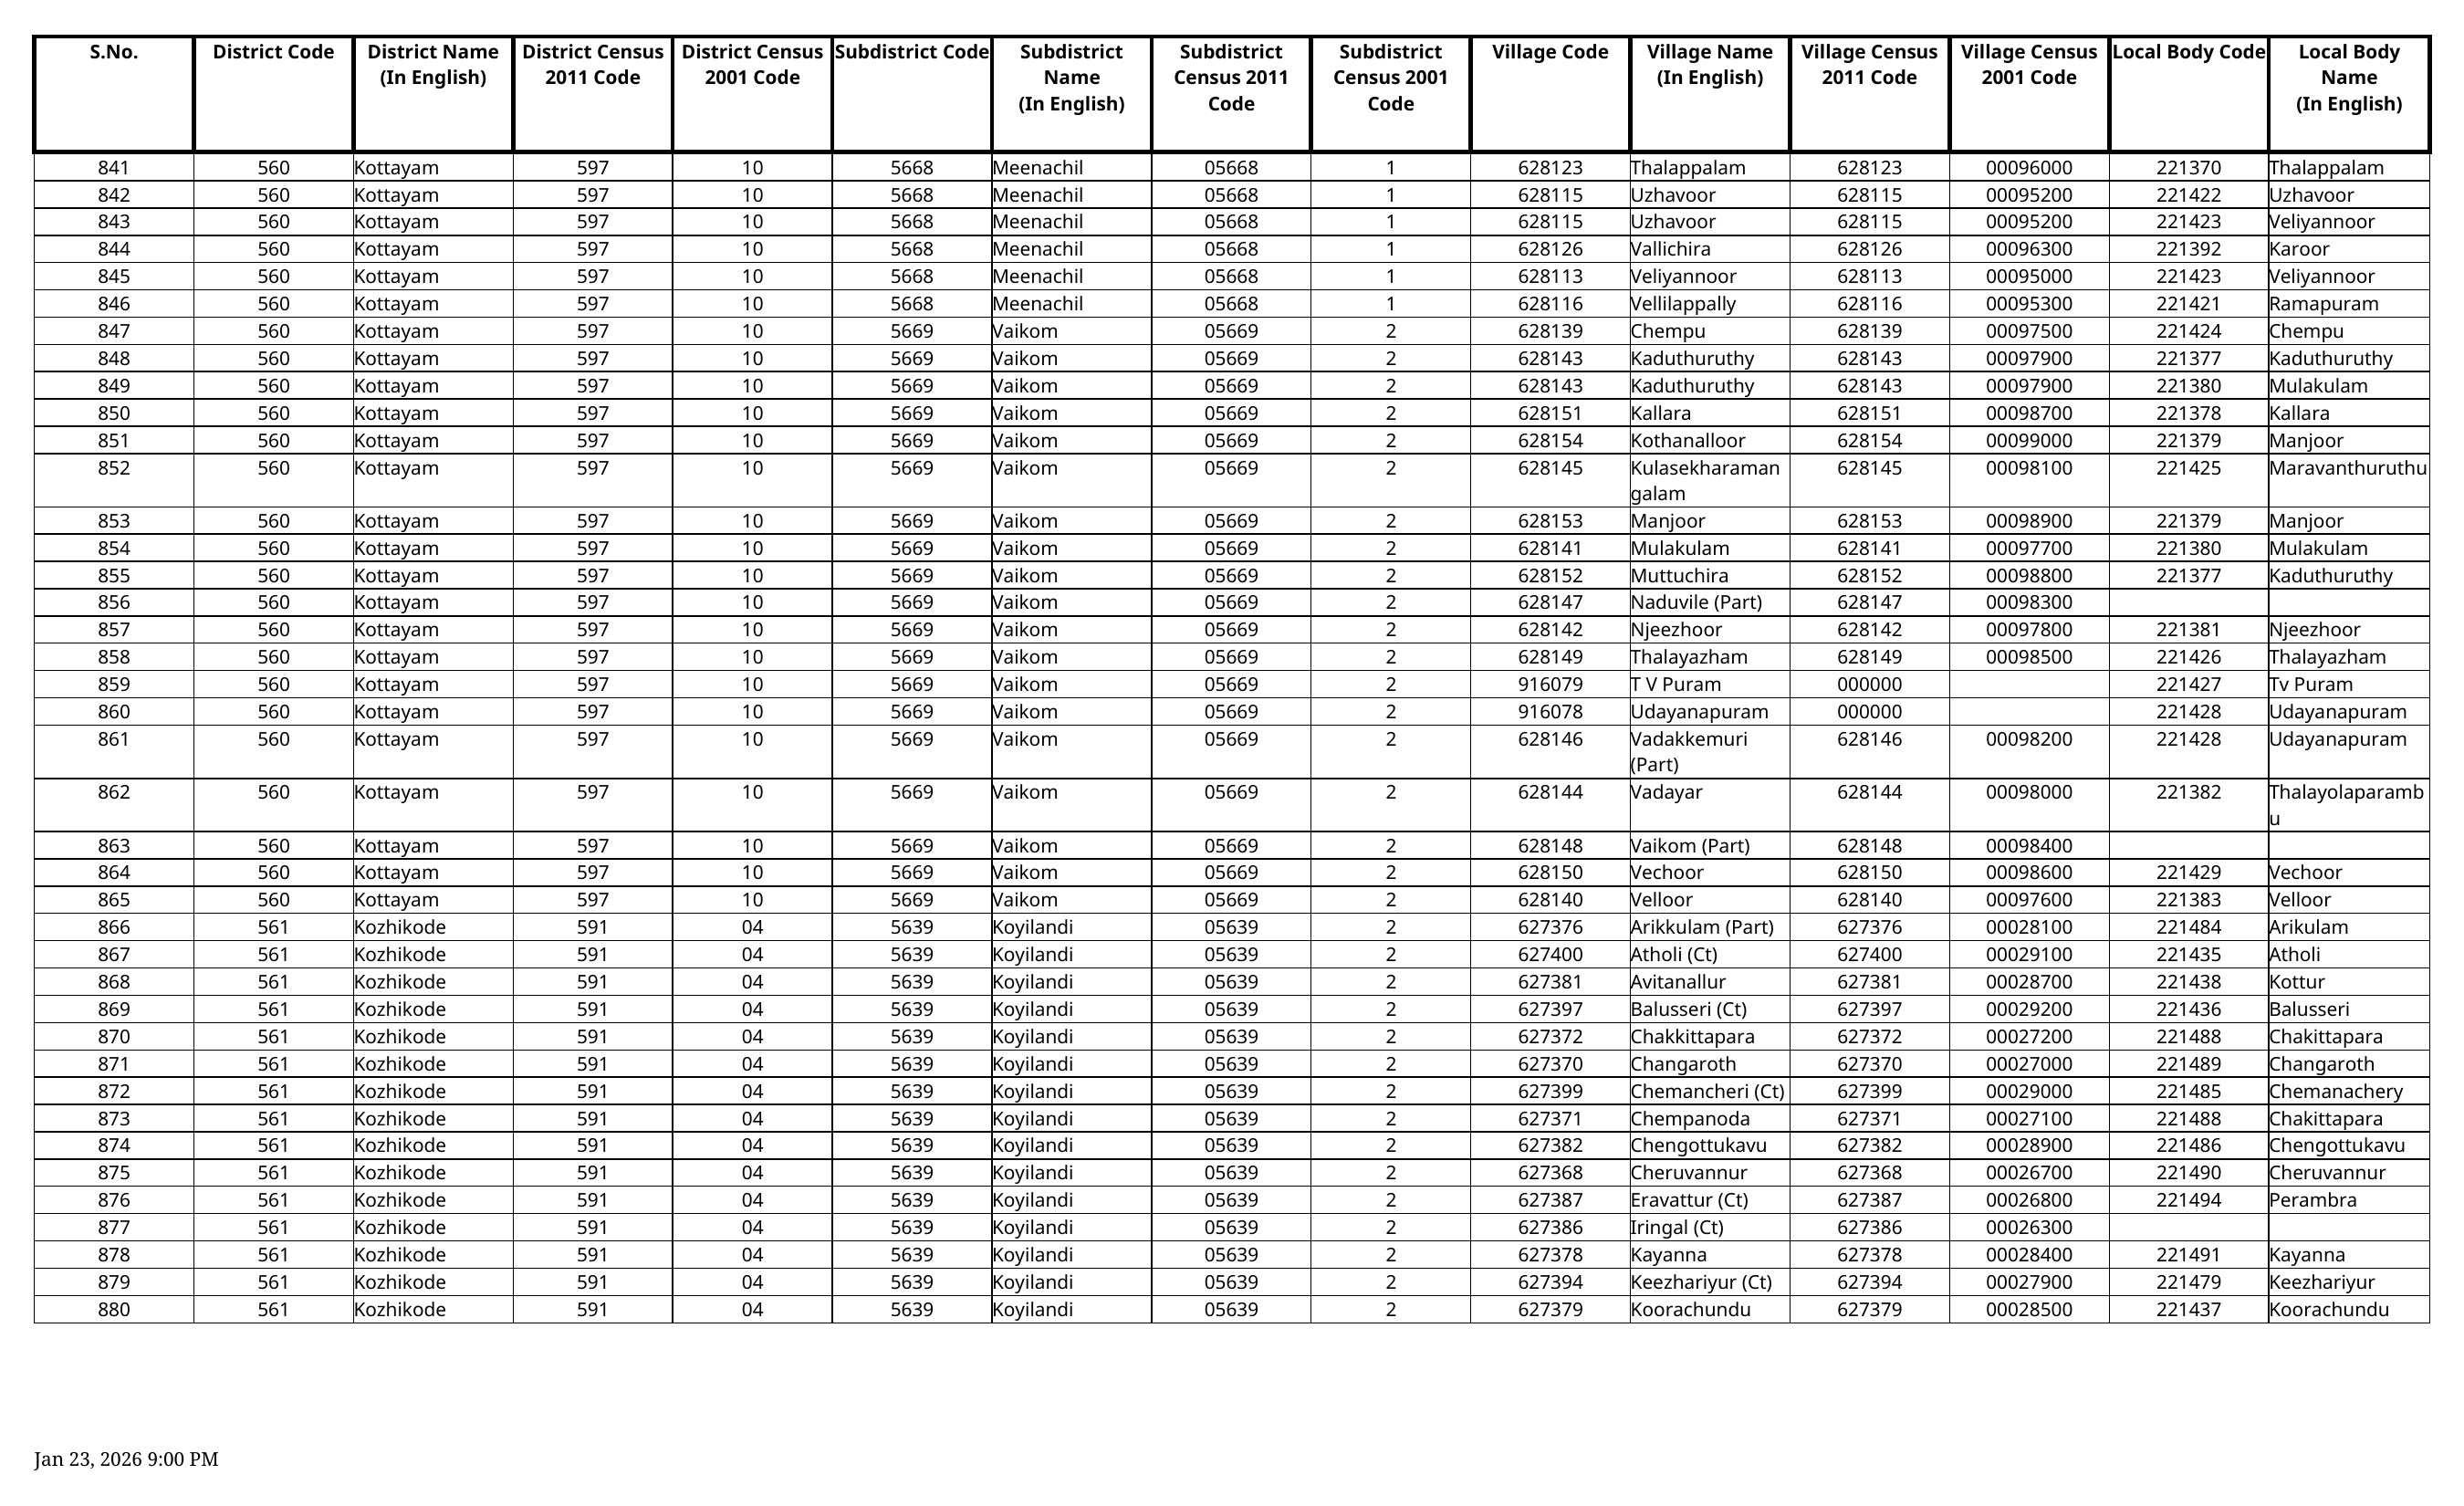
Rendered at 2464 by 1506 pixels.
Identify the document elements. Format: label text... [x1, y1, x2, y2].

table_header 864 [35, 860, 193, 885]
table_cell 05669 [1153, 860, 1310, 885]
table_cell Kottayam [354, 345, 513, 371]
table_header Subdistrict Census 2011 Code [1154, 38, 1309, 150]
table_cell 627368 [1791, 1160, 1949, 1186]
table_cell 591 [514, 941, 672, 967]
table_header Village Name (In English) [1633, 38, 1788, 150]
table_cell 221379 [2110, 507, 2268, 533]
table_cell 597 [514, 617, 672, 643]
table_cell 05669 [1153, 372, 1310, 398]
table_cell [35, 832, 193, 858]
table_header Village Census 2011 Code [1792, 38, 1947, 150]
table_cell 5669 [833, 318, 991, 344]
table_cell 00028400 [1950, 1241, 2109, 1268]
table_header 843 [35, 209, 193, 235]
table_cell 00026800 [1950, 1187, 2109, 1213]
table_cell 05669 [1153, 455, 1310, 506]
table_cell 628153 [1471, 507, 1630, 533]
table_header 856 [35, 590, 193, 615]
table_cell 10 [673, 345, 831, 371]
table_cell Thalappalam [1631, 154, 1790, 180]
table_cell 561 [194, 1296, 353, 1322]
table_cell 2 [1311, 318, 1470, 344]
table_cell Kottayam [354, 427, 513, 453]
table_cell 627371 [1471, 1105, 1630, 1131]
table_cell 627394 [1791, 1269, 1949, 1294]
table_cell Kayanna [1631, 1241, 1790, 1268]
table_cell Koyilandi [993, 1051, 1151, 1076]
table_cell Veliyannoor [2270, 263, 2429, 289]
table_cell Vaikom [993, 455, 1151, 506]
table_header 850 [35, 400, 193, 425]
table_cell [2110, 590, 2268, 615]
table_cell Arikkulam (Part) [1631, 914, 1790, 940]
table_cell 10 [673, 290, 831, 317]
table_cell 05639 [1153, 1078, 1310, 1103]
table_cell Kottur [2270, 968, 2429, 995]
table_cell [35, 290, 193, 317]
table_cell 00028900 [1950, 1133, 2109, 1158]
table_cell 05639 [1153, 914, 1310, 940]
table_cell 561 [194, 1105, 353, 1131]
table_header 878 [35, 1241, 193, 1268]
table_cell 627370 [1471, 1051, 1630, 1076]
table_cell 00098000 [1950, 779, 2109, 831]
table_cell 221488 [2110, 1023, 2268, 1049]
table_cell Meenachil [993, 182, 1151, 207]
table_cell Vaikom [993, 427, 1151, 453]
table_header Subdistrict Name (In English) [994, 38, 1150, 150]
table_cell 591 [514, 1241, 672, 1268]
table_cell 597 [514, 427, 672, 453]
table_cell 561 [194, 1078, 353, 1103]
table_cell 5669 [833, 779, 991, 831]
table_cell 221491 [2110, 1241, 2268, 1268]
table_cell 628139 [1471, 318, 1630, 344]
table_cell 5639 [833, 1051, 991, 1076]
table_cell 560 [194, 617, 353, 643]
table_cell 2 [1311, 832, 1470, 858]
table_cell Vaikom [993, 507, 1151, 533]
table_cell Kaduthuruthy [1631, 345, 1790, 371]
table_cell 591 [514, 1269, 672, 1294]
table_cell 2 [1311, 698, 1470, 725]
table_cell Meenachil [993, 209, 1151, 235]
table_cell Vaikom [993, 887, 1151, 913]
table_cell 628144 [1791, 779, 1949, 831]
table_cell 05669 [1153, 345, 1310, 371]
table_cell 04 [673, 1133, 831, 1158]
table_cell [35, 455, 193, 506]
table_cell 05668 [1153, 182, 1310, 207]
table_cell 221392 [2110, 236, 2268, 262]
table_cell [35, 779, 193, 831]
table_cell 000000 [1791, 671, 1949, 697]
table_cell 00097700 [1950, 535, 2109, 560]
table_cell 2 [1311, 914, 1470, 940]
table_cell Kottayam [354, 860, 513, 885]
table_cell Koyilandi [993, 996, 1151, 1021]
table_cell 591 [514, 1105, 672, 1131]
table_header 857 [35, 617, 193, 643]
table_cell 00026300 [1950, 1214, 2109, 1240]
table_cell 628151 [1471, 400, 1630, 425]
table_cell 2 [1311, 427, 1470, 453]
table_cell Kottayam [354, 617, 513, 643]
table_cell 5669 [833, 345, 991, 371]
table_cell Veliyannoor [1631, 263, 1790, 289]
table_header 868 [35, 968, 193, 995]
table_cell Keezhariyur (Ct) [1631, 1269, 1790, 1294]
table_cell 5669 [833, 698, 991, 725]
table_cell 2 [1311, 1241, 1470, 1268]
table_header 869 [35, 996, 193, 1021]
table_cell [2110, 832, 2268, 858]
table_cell 221423 [2110, 209, 2268, 235]
table_cell [35, 263, 193, 289]
table_header 847 [35, 318, 193, 344]
table_cell Vaikom [993, 617, 1151, 643]
table_cell [1950, 698, 2109, 725]
table_cell 10 [673, 832, 831, 858]
table_cell 00097500 [1950, 318, 2109, 344]
table_cell 561 [194, 914, 353, 940]
table_cell 597 [514, 318, 672, 344]
table_cell 597 [514, 400, 672, 425]
table_cell Kozhikode [354, 1241, 513, 1268]
table_cell [35, 507, 193, 533]
table_cell 591 [514, 968, 672, 995]
table_cell 591 [514, 914, 672, 940]
table_cell 560 [194, 779, 353, 831]
table_cell 2 [1311, 1133, 1470, 1158]
table_cell 628145 [1471, 455, 1630, 506]
table_cell Uzhavoor [1631, 209, 1790, 235]
table_cell 628126 [1791, 236, 1949, 262]
table_cell 560 [194, 726, 353, 778]
table_cell Kottayam [354, 318, 513, 344]
table_cell 221489 [2110, 1051, 2268, 1076]
table_cell 5639 [833, 941, 991, 967]
table_cell 05639 [1153, 968, 1310, 995]
table_cell 5669 [833, 562, 991, 588]
table_header 842 [35, 182, 193, 207]
table_cell 628147 [1471, 590, 1630, 615]
table_cell 5669 [833, 643, 991, 670]
table_cell 221382 [2110, 779, 2268, 831]
table_cell 10 [673, 617, 831, 643]
table_cell Kottayam [354, 182, 513, 207]
table_cell 10 [673, 643, 831, 670]
table_header 876 [35, 1187, 193, 1213]
table_cell Koyilandi [993, 1269, 1151, 1294]
table_cell 221422 [2110, 182, 2268, 207]
table_cell 628115 [1791, 209, 1949, 235]
table_cell 628113 [1471, 263, 1630, 289]
table_cell [35, 154, 193, 180]
table_cell 627394 [1471, 1269, 1630, 1294]
table_header Local Body Name (In English) [2271, 38, 2427, 150]
table_cell 221488 [2110, 1105, 2268, 1131]
table_cell 00097600 [1950, 887, 2109, 913]
table_cell 00095000 [1950, 263, 2109, 289]
table_cell 00098700 [1950, 400, 2109, 425]
table_cell 561 [194, 941, 353, 967]
table_cell Chempu [1631, 318, 1790, 344]
table_cell Arikulam [2270, 914, 2429, 940]
table_cell 591 [514, 1296, 672, 1322]
table_cell Kottayam [354, 290, 513, 317]
table_cell 628143 [1471, 345, 1630, 371]
table_cell 2 [1311, 941, 1470, 967]
table_cell [35, 400, 193, 425]
table_cell 05669 [1153, 779, 1310, 831]
table_cell 2 [1311, 507, 1470, 533]
table_cell 10 [673, 887, 831, 913]
table_cell Keezhariyur [2270, 1269, 2429, 1294]
table_header 866 [35, 914, 193, 940]
table_cell Koorachundu [2270, 1296, 2429, 1322]
table_cell [2270, 590, 2429, 615]
table_cell 560 [194, 562, 353, 588]
table_cell 05639 [1153, 1105, 1310, 1131]
table_cell Chempanoda [1631, 1105, 1790, 1131]
table_cell 221380 [2110, 372, 2268, 398]
table_cell 597 [514, 507, 672, 533]
table_cell 1 [1311, 290, 1470, 317]
table_cell Kottayam [354, 263, 513, 289]
table_cell Koyilandi [993, 914, 1151, 940]
table_cell Kottayam [354, 535, 513, 560]
table_cell 560 [194, 590, 353, 615]
table_cell Kottayam [354, 726, 513, 778]
table_cell 00098100 [1950, 455, 2109, 506]
table_cell 627370 [1791, 1051, 1949, 1076]
table_cell 04 [673, 1187, 831, 1213]
table_header 846 [35, 290, 193, 317]
table_cell 591 [514, 1078, 672, 1103]
table_cell Vaikom [993, 643, 1151, 670]
table_cell 627379 [1471, 1296, 1630, 1322]
table_cell 628152 [1471, 562, 1630, 588]
table_cell 04 [673, 996, 831, 1021]
table_cell 00095200 [1950, 209, 2109, 235]
table_cell 05669 [1153, 562, 1310, 588]
table_cell 5669 [833, 590, 991, 615]
table_cell 628143 [1471, 372, 1630, 398]
table_cell 5639 [833, 1160, 991, 1186]
table_cell Mulakulam [2270, 372, 2429, 398]
table_cell Koyilandi [993, 1187, 1151, 1213]
table_cell [35, 345, 193, 371]
table_cell Manjoor [1631, 507, 1790, 533]
table_cell Chemancheri (Ct) [1631, 1078, 1790, 1103]
table_cell 10 [673, 372, 831, 398]
table_cell Vaikom [993, 318, 1151, 344]
table_cell 628115 [1471, 182, 1630, 207]
table_cell Koorachundu [1631, 1296, 1790, 1322]
table_cell 00095300 [1950, 290, 2109, 317]
table_cell 2 [1311, 1105, 1470, 1131]
table_cell Manjoor [2270, 507, 2429, 533]
table_cell 5669 [833, 400, 991, 425]
table_cell 597 [514, 455, 672, 506]
table_cell 10 [673, 209, 831, 235]
table_cell [35, 535, 193, 560]
table_cell 00027000 [1950, 1051, 2109, 1076]
table_cell 628113 [1791, 263, 1949, 289]
table_cell 627382 [1791, 1133, 1949, 1158]
table_cell Koyilandi [993, 1296, 1151, 1322]
table_cell 628123 [1471, 154, 1630, 180]
table_cell 10 [673, 400, 831, 425]
table_header 870 [35, 1023, 193, 1049]
table_cell Muttuchira [1631, 562, 1790, 588]
table_cell 5669 [833, 455, 991, 506]
table_cell 560 [194, 290, 353, 317]
table_cell 00026700 [1950, 1160, 2109, 1186]
table_cell 1 [1311, 182, 1470, 207]
table_cell Changaroth [2270, 1051, 2429, 1076]
table_cell 560 [194, 887, 353, 913]
table_cell [35, 427, 193, 453]
table_cell 2 [1311, 1296, 1470, 1322]
table_cell 00098800 [1950, 562, 2109, 588]
table_cell 00029000 [1950, 1078, 2109, 1103]
table_cell 221423 [2110, 263, 2268, 289]
table_cell Koyilandi [993, 1160, 1151, 1186]
table_cell [35, 372, 193, 398]
table_header 873 [35, 1105, 193, 1131]
table_cell 05669 [1153, 671, 1310, 697]
table_cell 627371 [1791, 1105, 1949, 1131]
table_cell Manjoor [2270, 427, 2429, 453]
table_cell 5669 [833, 860, 991, 885]
table_cell 597 [514, 698, 672, 725]
table_cell 00095200 [1950, 182, 2109, 207]
table_cell 05639 [1153, 1214, 1310, 1240]
table_cell 597 [514, 290, 672, 317]
table_cell T V Puram [1631, 671, 1790, 697]
table_header District Census 2001 Code [674, 38, 830, 150]
table_cell 221425 [2110, 455, 2268, 506]
table_cell 5669 [833, 887, 991, 913]
table_cell 10 [673, 590, 831, 615]
table_cell 221485 [2110, 1078, 2268, 1103]
table_cell 2 [1311, 1214, 1470, 1240]
table_header 879 [35, 1269, 193, 1294]
table_cell 04 [673, 1023, 831, 1049]
table_cell 10 [673, 427, 831, 453]
table_cell 560 [194, 507, 353, 533]
table_cell 627382 [1471, 1133, 1630, 1158]
table_cell 05639 [1153, 1296, 1310, 1322]
table_cell 221377 [2110, 562, 2268, 588]
table_cell 591 [514, 1133, 672, 1158]
table_cell 560 [194, 263, 353, 289]
table_cell Vechoor [2270, 860, 2429, 885]
table_cell 05639 [1153, 1241, 1310, 1268]
table_cell 04 [673, 1105, 831, 1131]
table_cell 05639 [1153, 1187, 1310, 1213]
table_cell Kottayam [354, 236, 513, 262]
table_cell Kallara [1631, 400, 1790, 425]
table_cell Vaikom (Part) [1631, 832, 1790, 858]
table_cell Kulasekharamangalam [1631, 455, 1790, 506]
table_cell 628147 [1791, 590, 1949, 615]
table_cell Vaikom [993, 372, 1151, 398]
table_cell 05668 [1153, 290, 1310, 317]
table_cell 627399 [1791, 1078, 1949, 1103]
table_cell Vaikom [993, 400, 1151, 425]
table_cell 561 [194, 1133, 353, 1158]
table_cell Tv Puram [2270, 671, 2429, 697]
table_cell [35, 643, 193, 670]
table_cell 627368 [1471, 1160, 1630, 1186]
table_cell 560 [194, 427, 353, 453]
table_cell 591 [514, 1214, 672, 1240]
table_cell 2 [1311, 400, 1470, 425]
table_cell 05639 [1153, 1051, 1310, 1076]
table_cell Kottayam [354, 372, 513, 398]
table_cell Kottayam [354, 643, 513, 670]
table_cell 2 [1311, 345, 1470, 371]
table_cell 05639 [1153, 996, 1310, 1021]
table_cell 05668 [1153, 263, 1310, 289]
table_cell [35, 698, 193, 725]
table_cell Koyilandi [993, 1241, 1151, 1268]
table_cell Kottayam [354, 154, 513, 180]
table_cell 05639 [1153, 1023, 1310, 1049]
table_cell 221484 [2110, 914, 2268, 940]
table_cell 221479 [2110, 1269, 2268, 1294]
table_cell 00097800 [1950, 617, 2109, 643]
table_cell [35, 236, 193, 262]
table_cell 1 [1311, 209, 1470, 235]
table_cell 221378 [2110, 400, 2268, 425]
table_cell 00029200 [1950, 996, 2109, 1021]
table_cell 05669 [1153, 507, 1310, 533]
table_cell Njeezhoor [1631, 617, 1790, 643]
table_cell 2 [1311, 643, 1470, 670]
table_cell 628154 [1471, 427, 1630, 453]
table_cell Uzhavoor [1631, 182, 1790, 207]
table_cell 04 [673, 1160, 831, 1186]
table_cell 628123 [1791, 154, 1949, 180]
table_cell Velloor [1631, 887, 1790, 913]
table_cell 560 [194, 671, 353, 697]
table_cell Kottayam [354, 671, 513, 697]
table_cell 628148 [1471, 832, 1630, 858]
table_cell Koyilandi [993, 1133, 1151, 1158]
table_cell 628126 [1471, 236, 1630, 262]
table_cell 627379 [1791, 1296, 1949, 1322]
table_cell 628150 [1791, 860, 1949, 885]
table_cell 10 [673, 535, 831, 560]
table_cell 221424 [2110, 318, 2268, 344]
table_cell 5669 [833, 832, 991, 858]
table_cell 221380 [2110, 535, 2268, 560]
table_cell 10 [673, 507, 831, 533]
table_cell 00096300 [1950, 236, 2109, 262]
table_cell 00098900 [1950, 507, 2109, 533]
table_cell Kottayam [354, 209, 513, 235]
table_cell Mulakulam [2270, 535, 2429, 560]
table_cell 5669 [833, 671, 991, 697]
table_cell 5669 [833, 372, 991, 398]
table_cell Chakittapara [2270, 1023, 2429, 1049]
table_cell Iringal (Ct) [1631, 1214, 1790, 1240]
table_cell [35, 590, 193, 615]
table_cell 5669 [833, 617, 991, 643]
table_cell 560 [194, 345, 353, 371]
table_header 853 [35, 507, 193, 533]
table_header Village Census 2001 Code [1952, 38, 2107, 150]
table_cell Vechoor [1631, 860, 1790, 885]
table_cell 627376 [1791, 914, 1949, 940]
table_cell Kallara [2270, 400, 2429, 425]
table_cell 05669 [1153, 726, 1310, 778]
table_cell 597 [514, 263, 672, 289]
table_cell Kozhikode [354, 914, 513, 940]
table_cell 628146 [1471, 726, 1630, 778]
table_cell 221428 [2110, 698, 2268, 725]
table_cell 00028500 [1950, 1296, 2109, 1322]
table_cell [35, 318, 193, 344]
table_cell 597 [514, 779, 672, 831]
table_cell Kaduthuruthy [2270, 562, 2429, 588]
table_cell 5639 [833, 1078, 991, 1103]
table_cell Vaikom [993, 535, 1151, 560]
table_cell 04 [673, 941, 831, 967]
table_cell 561 [194, 1023, 353, 1049]
table_cell 627397 [1471, 996, 1630, 1021]
table_cell 916078 [1471, 698, 1630, 725]
table_cell 05669 [1153, 400, 1310, 425]
table_cell [1950, 671, 2109, 697]
table_cell Kozhikode [354, 1187, 513, 1213]
table_cell Ramapuram [2270, 290, 2429, 317]
table_cell 5668 [833, 182, 991, 207]
table_cell Udayanapuram [2270, 698, 2429, 725]
table_cell 10 [673, 698, 831, 725]
table_cell Veliyannoor [2270, 209, 2429, 235]
table_cell Kozhikode [354, 1133, 513, 1158]
table_cell 000000 [1791, 698, 1949, 725]
table_cell Koyilandi [993, 1214, 1151, 1240]
table_cell 221381 [2110, 617, 2268, 643]
table_cell Vaikom [993, 779, 1151, 831]
table_cell 05639 [1153, 1133, 1310, 1158]
table_cell 10 [673, 726, 831, 778]
table_cell Koyilandi [993, 1023, 1151, 1049]
table_header 875 [35, 1160, 193, 1186]
table_cell 628116 [1471, 290, 1630, 317]
table_cell 221494 [2110, 1187, 2268, 1213]
table_cell Kozhikode [354, 1105, 513, 1131]
table_cell Kayanna [2270, 1241, 2429, 1268]
table_cell 628115 [1791, 182, 1949, 207]
table_cell Chengottukavu [2270, 1133, 2429, 1158]
table_cell Udayanapuram [2270, 726, 2429, 778]
table_cell Kaduthuruthy [2270, 345, 2429, 371]
table_cell 597 [514, 209, 672, 235]
table_cell 591 [514, 1187, 672, 1213]
table_header Subdistrict Census 2001 Code [1313, 38, 1468, 150]
table_cell 5668 [833, 209, 991, 235]
table_cell 597 [514, 643, 672, 670]
table_cell 5668 [833, 263, 991, 289]
table_cell 10 [673, 779, 831, 831]
table_cell Kozhikode [354, 1051, 513, 1076]
table_cell 221438 [2110, 968, 2268, 995]
table_cell Kottayam [354, 779, 513, 831]
table_cell 560 [194, 318, 353, 344]
table_cell 561 [194, 1051, 353, 1076]
table_cell 221426 [2110, 643, 2268, 670]
table_cell Vadakkemuri (Part) [1631, 726, 1790, 778]
table_cell 2 [1311, 1078, 1470, 1103]
table_cell 1 [1311, 154, 1470, 180]
table_cell 04 [673, 1214, 831, 1240]
table_cell Koyilandi [993, 1105, 1151, 1131]
table_cell [2270, 1214, 2429, 1240]
table_cell 2 [1311, 996, 1470, 1021]
table_cell 560 [194, 400, 353, 425]
table_cell 221429 [2110, 860, 2268, 885]
table_cell Vaikom [993, 726, 1151, 778]
table_cell 591 [514, 1023, 672, 1049]
table_cell 1 [1311, 236, 1470, 262]
table_cell 221383 [2110, 887, 2268, 913]
table_cell 597 [514, 154, 672, 180]
table_cell 5639 [833, 1269, 991, 1294]
table_cell 597 [514, 562, 672, 588]
table_cell 05669 [1153, 698, 1310, 725]
table_cell 627372 [1791, 1023, 1949, 1049]
table_cell 628154 [1791, 427, 1949, 453]
table_cell Vallichira [1631, 236, 1790, 262]
table_cell 00097900 [1950, 345, 2109, 371]
table_cell Vaikom [993, 345, 1151, 371]
table_cell 597 [514, 182, 672, 207]
table_cell Kozhikode [354, 968, 513, 995]
table_cell 00028700 [1950, 968, 2109, 995]
table_cell 04 [673, 1269, 831, 1294]
table_cell Kozhikode [354, 1160, 513, 1186]
table_header 849 [35, 372, 193, 398]
table_cell 627386 [1471, 1214, 1630, 1240]
table_cell 5669 [833, 427, 991, 453]
table_cell 597 [514, 372, 672, 398]
table_cell 627372 [1471, 1023, 1630, 1049]
table_cell 628141 [1791, 535, 1949, 560]
table_cell Kozhikode [354, 1078, 513, 1103]
table_header S.No. [37, 38, 192, 150]
table_cell 10 [673, 182, 831, 207]
table_cell [2110, 1214, 2268, 1240]
table_cell 2 [1311, 671, 1470, 697]
table_cell 05668 [1153, 236, 1310, 262]
table_header 859 [35, 671, 193, 697]
table_cell Kozhikode [354, 1214, 513, 1240]
table_cell Thalayolaparambu [2270, 779, 2429, 831]
table_cell 5639 [833, 1296, 991, 1322]
table_cell 628141 [1471, 535, 1630, 560]
table_cell 560 [194, 455, 353, 506]
table_cell [2270, 832, 2429, 858]
table_cell 597 [514, 832, 672, 858]
table_cell Koyilandi [993, 1078, 1151, 1103]
table_cell 221437 [2110, 1296, 2268, 1322]
table_cell 628115 [1471, 209, 1630, 235]
table_header 871 [35, 1051, 193, 1076]
table_header 863 [35, 832, 193, 858]
table_cell 221436 [2110, 996, 2268, 1021]
table_cell Mulakulam [1631, 535, 1790, 560]
table_cell 627387 [1471, 1187, 1630, 1213]
table_cell 00098600 [1950, 860, 2109, 885]
table_cell 00027100 [1950, 1105, 2109, 1131]
table_cell Chengottukavu [1631, 1133, 1790, 1158]
table_cell Thalayazham [2270, 643, 2429, 670]
table_cell Chemanachery [2270, 1078, 2429, 1103]
table_cell Kottayam [354, 887, 513, 913]
table_cell 2 [1311, 1023, 1470, 1049]
table_cell 00027200 [1950, 1023, 2109, 1049]
table_header 865 [35, 887, 193, 913]
table_cell 591 [514, 1051, 672, 1076]
table_cell 05669 [1153, 617, 1310, 643]
table_cell Kottayam [354, 832, 513, 858]
table_cell 00098400 [1950, 832, 2109, 858]
table_cell 2 [1311, 535, 1470, 560]
table_cell 2 [1311, 617, 1470, 643]
table_header District Code [196, 38, 351, 150]
table_cell 10 [673, 236, 831, 262]
table_cell 628145 [1791, 455, 1949, 506]
table_cell 628143 [1791, 345, 1949, 371]
table_header 854 [35, 535, 193, 560]
table_cell 5639 [833, 968, 991, 995]
table_cell Meenachil [993, 290, 1151, 317]
table_cell Chakkittapara [1631, 1023, 1790, 1049]
table_cell 597 [514, 726, 672, 778]
table_cell 627400 [1791, 941, 1949, 967]
table_cell 628142 [1471, 617, 1630, 643]
table_cell 628144 [1471, 779, 1630, 831]
table_cell 04 [673, 1051, 831, 1076]
table_cell 05669 [1153, 832, 1310, 858]
table_cell 560 [194, 236, 353, 262]
table_cell 627387 [1791, 1187, 1949, 1213]
table_cell 2 [1311, 455, 1470, 506]
table_header 880 [35, 1296, 193, 1322]
table_cell 05668 [1153, 154, 1310, 180]
table_header 855 [35, 562, 193, 588]
table_cell Karoor [2270, 236, 2429, 262]
table_cell 2 [1311, 726, 1470, 778]
table_cell 221435 [2110, 941, 2268, 967]
table_cell Meenachil [993, 263, 1151, 289]
table_cell 628151 [1791, 400, 1949, 425]
table_cell Kozhikode [354, 996, 513, 1021]
table_cell [35, 914, 193, 940]
table_cell 560 [194, 154, 353, 180]
table_cell Kozhikode [354, 1269, 513, 1294]
table_cell 591 [514, 996, 672, 1021]
table_cell 04 [673, 1296, 831, 1322]
table_header 877 [35, 1214, 193, 1240]
table_cell Vaikom [993, 698, 1151, 725]
table_cell 00097900 [1950, 372, 2109, 398]
table_cell 5668 [833, 236, 991, 262]
table_cell 560 [194, 182, 353, 207]
table_cell 2 [1311, 1269, 1470, 1294]
table_cell Maravanthuruthu [2270, 455, 2429, 506]
table_cell 05669 [1153, 427, 1310, 453]
table_cell Thalayazham [1631, 643, 1790, 670]
table_cell 2 [1311, 1160, 1470, 1186]
table_cell Kottayam [354, 698, 513, 725]
table_cell Njeezhoor [2270, 617, 2429, 643]
table_cell [35, 209, 193, 235]
table_cell Koyilandi [993, 968, 1151, 995]
table_cell 628140 [1471, 887, 1630, 913]
table_cell 627397 [1791, 996, 1949, 1021]
table_cell 05669 [1153, 535, 1310, 560]
table_cell 597 [514, 535, 672, 560]
table_cell 628149 [1791, 643, 1949, 670]
table_cell 00028100 [1950, 914, 2109, 940]
table_cell 628150 [1471, 860, 1630, 885]
table_cell 221486 [2110, 1133, 2268, 1158]
table_cell Thalappalam [2270, 154, 2429, 180]
table_cell Perambra [2270, 1187, 2429, 1213]
table_cell 560 [194, 832, 353, 858]
table_cell 221490 [2110, 1160, 2268, 1186]
table_header 861 [35, 726, 193, 751]
table_cell 916079 [1471, 671, 1630, 697]
table_cell [35, 726, 193, 778]
table_cell 00029100 [1950, 941, 2109, 967]
table_cell 5639 [833, 914, 991, 940]
table_cell 2 [1311, 887, 1470, 913]
table_cell 628146 [1791, 726, 1949, 778]
table_cell 561 [194, 968, 353, 995]
table_cell 221379 [2110, 427, 2268, 453]
table_cell 10 [673, 154, 831, 180]
table_header 874 [35, 1133, 193, 1158]
table_cell 2 [1311, 590, 1470, 615]
table_header 860 [35, 698, 193, 725]
table_cell 2 [1311, 1051, 1470, 1076]
table_cell Kottayam [354, 455, 513, 506]
table_cell 628142 [1791, 617, 1949, 643]
table_cell 04 [673, 968, 831, 995]
table_cell 591 [514, 1160, 672, 1186]
table_cell 10 [673, 263, 831, 289]
table_cell Balusseri [2270, 996, 2429, 1021]
table_cell 560 [194, 643, 353, 670]
table_cell 00096000 [1950, 154, 2109, 180]
table_cell 1 [1311, 263, 1470, 289]
table_header District Name (In English) [356, 38, 511, 150]
table_header District Census 2011 Code [516, 38, 671, 150]
table_cell 10 [673, 860, 831, 885]
table_cell Kothanalloor [1631, 427, 1790, 453]
table_cell 2 [1311, 968, 1470, 995]
table_header 851 [35, 427, 193, 453]
table_cell Vadayar [1631, 779, 1790, 831]
table_cell 10 [673, 455, 831, 506]
table_cell 561 [194, 996, 353, 1021]
table_cell Uzhavoor [2270, 182, 2429, 207]
table_cell 628143 [1791, 372, 1949, 398]
table_header 848 [35, 345, 193, 371]
table_cell Atholi [2270, 941, 2429, 967]
table_cell 561 [194, 1241, 353, 1268]
table_cell 2 [1311, 860, 1470, 885]
table_cell 628149 [1471, 643, 1630, 670]
table_cell 561 [194, 1214, 353, 1240]
table_cell 221427 [2110, 671, 2268, 697]
table_cell 2 [1311, 372, 1470, 398]
table_cell 560 [194, 535, 353, 560]
table_cell 5639 [833, 1133, 991, 1158]
table_cell 561 [194, 1187, 353, 1213]
table_cell 597 [514, 590, 672, 615]
table_cell 05639 [1153, 1269, 1310, 1294]
table_cell 628116 [1791, 290, 1949, 317]
table_cell 5668 [833, 154, 991, 180]
table_cell 597 [514, 887, 672, 913]
table_cell [35, 860, 193, 885]
table_cell Vaikom [993, 590, 1151, 615]
table_cell 5668 [833, 290, 991, 317]
table_header 852 [35, 455, 193, 480]
table_cell Cheruvannur [2270, 1160, 2429, 1186]
table_cell Balusseri (Ct) [1631, 996, 1790, 1021]
table_cell 05668 [1153, 209, 1310, 235]
table_cell 560 [194, 209, 353, 235]
table_cell [35, 887, 193, 913]
table_cell 5639 [833, 1187, 991, 1213]
table_cell 627378 [1471, 1241, 1630, 1268]
table_cell Eravattur (Ct) [1631, 1187, 1790, 1213]
table_cell 5639 [833, 1241, 991, 1268]
table_cell 5669 [833, 726, 991, 778]
table_cell 627381 [1791, 968, 1949, 995]
table_cell 221421 [2110, 290, 2268, 317]
table_cell 04 [673, 914, 831, 940]
table_cell 2 [1311, 779, 1470, 831]
table_cell 560 [194, 860, 353, 885]
table_cell 597 [514, 671, 672, 697]
table_cell Kozhikode [354, 1023, 513, 1049]
table_cell Avitanallur [1631, 968, 1790, 995]
table_cell Udayanapuram [1631, 698, 1790, 725]
table_cell 2 [1311, 1187, 1470, 1213]
table_cell 5639 [833, 1105, 991, 1131]
table_cell 5669 [833, 507, 991, 533]
table_cell Kozhikode [354, 1296, 513, 1322]
table_cell 5639 [833, 996, 991, 1021]
table_cell Atholi (Ct) [1631, 941, 1790, 967]
table_cell 05669 [1153, 590, 1310, 615]
table_header 862 [35, 779, 193, 805]
table_cell [35, 562, 193, 588]
table_cell [35, 617, 193, 643]
table_header 867 [35, 941, 193, 967]
table_cell 00027900 [1950, 1269, 2109, 1294]
table_cell Kaduthuruthy [1631, 372, 1790, 398]
table_cell 10 [673, 562, 831, 588]
table_cell Velloor [2270, 887, 2429, 913]
table_cell 561 [194, 1160, 353, 1186]
table_cell 05639 [1153, 941, 1310, 967]
table_cell Kottayam [354, 507, 513, 533]
table_cell Kottayam [354, 400, 513, 425]
table_cell 04 [673, 1078, 831, 1103]
table_cell 05669 [1153, 318, 1310, 344]
table_cell 628140 [1791, 887, 1949, 913]
table_cell 560 [194, 698, 353, 725]
table_cell 221428 [2110, 726, 2268, 778]
table_cell [35, 671, 193, 697]
table_cell 221377 [2110, 345, 2268, 371]
table_cell 5669 [833, 535, 991, 560]
table_cell 10 [673, 671, 831, 697]
table_cell 5639 [833, 1214, 991, 1240]
table_cell 627381 [1471, 968, 1630, 995]
table_header Subdistrict Code [834, 38, 990, 150]
table_cell 627386 [1791, 1214, 1949, 1240]
table_cell 627376 [1471, 914, 1630, 940]
table_cell Chempu [2270, 318, 2429, 344]
table_cell 627378 [1791, 1241, 1949, 1268]
table_cell 627400 [1471, 941, 1630, 967]
table_header Village Code [1473, 38, 1628, 150]
table_cell 00098500 [1950, 643, 2109, 670]
table_cell Kottayam [354, 590, 513, 615]
table_cell 05639 [1153, 1160, 1310, 1186]
table_cell 628153 [1791, 507, 1949, 533]
table_cell Kottayam [354, 562, 513, 588]
table_cell 5639 [833, 1023, 991, 1049]
table_cell Meenachil [993, 154, 1151, 180]
table_cell 597 [514, 236, 672, 262]
table_cell Vaikom [993, 860, 1151, 885]
table_cell 00099000 [1950, 427, 2109, 453]
table_header 845 [35, 263, 193, 289]
table_cell [35, 182, 193, 207]
table_cell 627399 [1471, 1078, 1630, 1103]
table_cell Meenachil [993, 236, 1151, 262]
table_cell Vaikom [993, 671, 1151, 697]
table_header 858 [35, 643, 193, 670]
table_cell 00098200 [1950, 726, 2109, 778]
table_cell 10 [673, 318, 831, 344]
table_cell 00098300 [1950, 590, 2109, 615]
table_cell Kozhikode [354, 941, 513, 967]
table_cell Chakittapara [2270, 1105, 2429, 1131]
table_header 841 [35, 154, 193, 180]
table_cell Vaikom [993, 562, 1151, 588]
table_cell Naduvile (Part) [1631, 590, 1790, 615]
table_cell 561 [194, 1269, 353, 1294]
table_cell Vellilappally [1631, 290, 1790, 317]
table_cell 597 [514, 860, 672, 885]
table_cell 04 [673, 1241, 831, 1268]
table_cell 628152 [1791, 562, 1949, 588]
table_cell 560 [194, 372, 353, 398]
table_cell 628148 [1791, 832, 1949, 858]
table_cell Cheruvannur [1631, 1160, 1790, 1186]
table_cell 05669 [1153, 887, 1310, 913]
table_cell 221370 [2110, 154, 2268, 180]
table_cell 2 [1311, 562, 1470, 588]
table_cell Changaroth [1631, 1051, 1790, 1076]
table_cell Vaikom [993, 832, 1151, 858]
table_header 844 [35, 236, 193, 262]
table_cell 597 [514, 345, 672, 371]
table_header Local Body Code [2112, 38, 2267, 150]
table_cell Koyilandi [993, 941, 1151, 967]
table_cell 05669 [1153, 643, 1310, 670]
table_header 872 [35, 1078, 193, 1103]
table_cell 628139 [1791, 318, 1949, 344]
